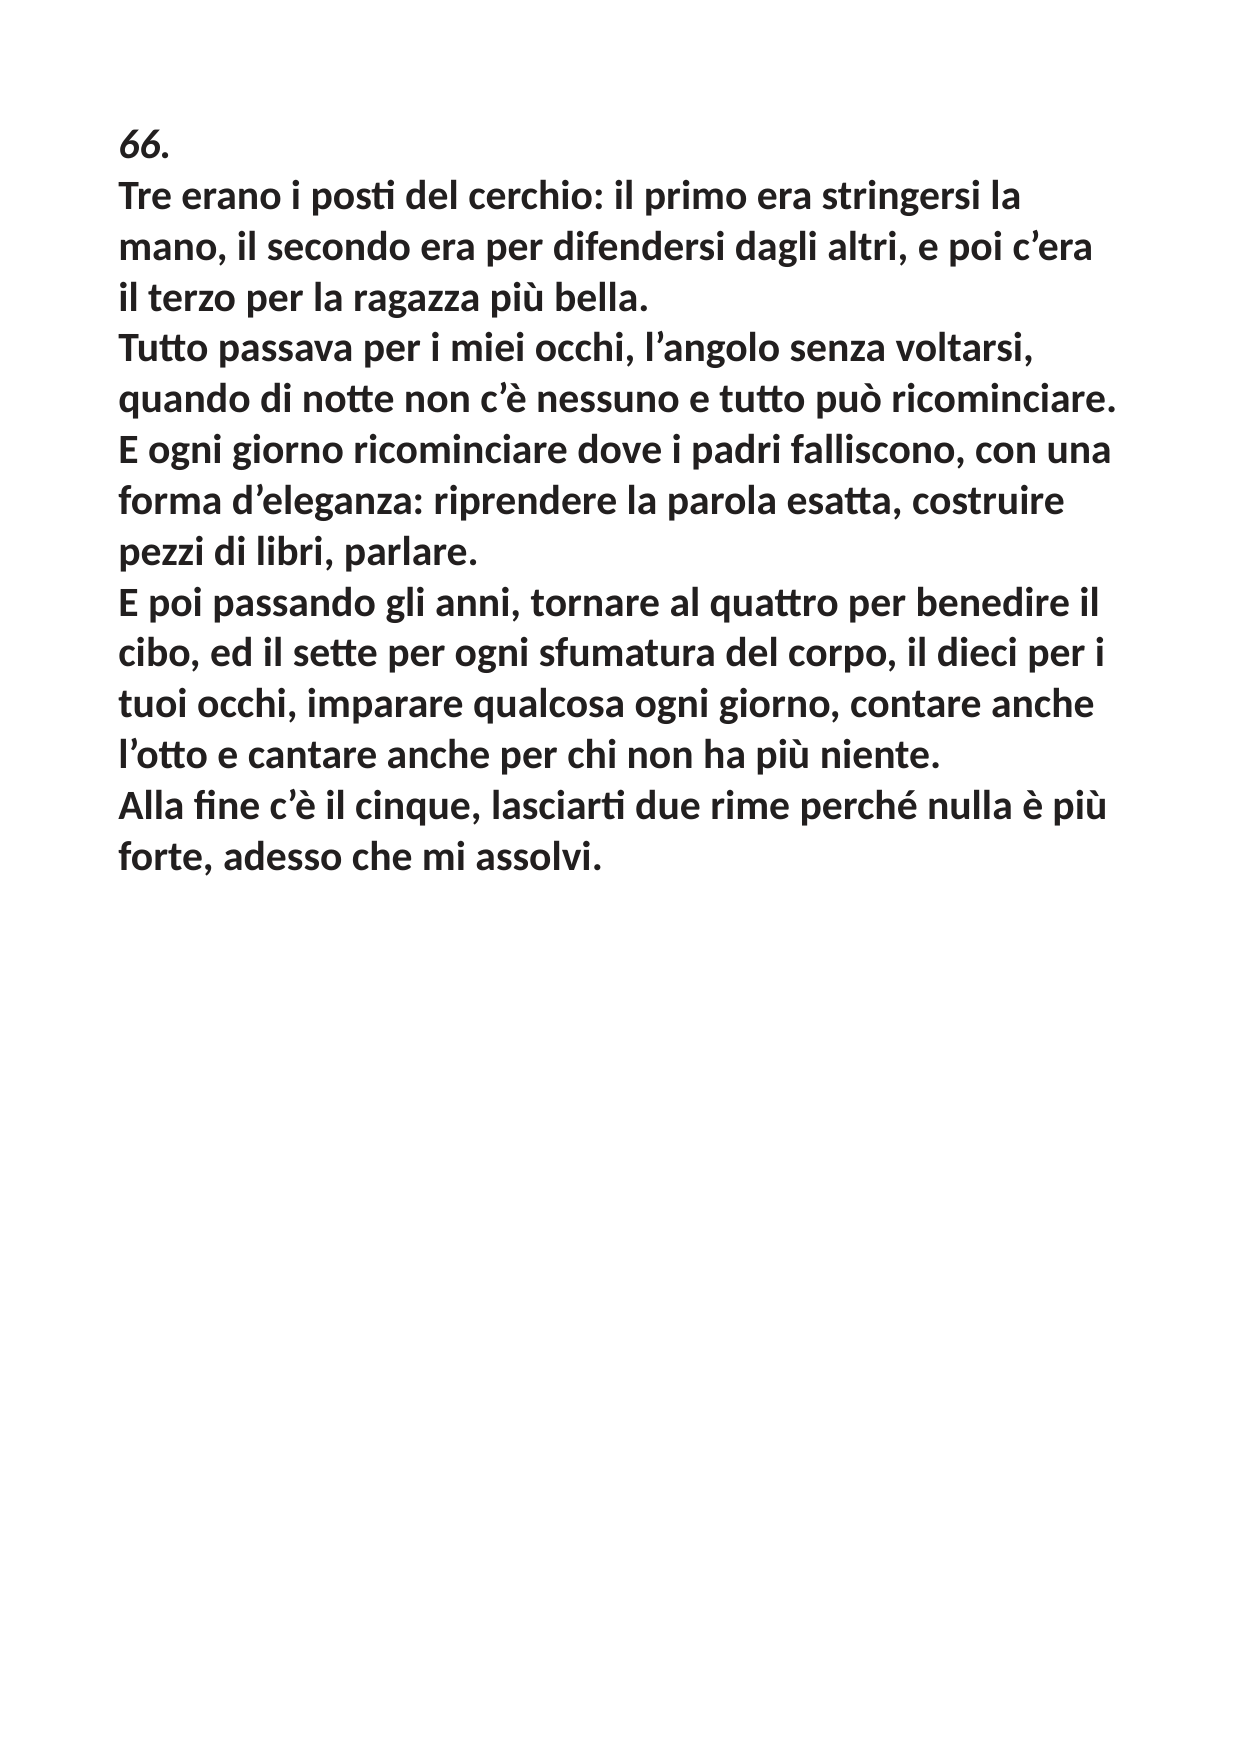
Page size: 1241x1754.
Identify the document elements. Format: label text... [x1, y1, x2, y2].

text E ogni giorno ricominciare dove i padri falliscono, con una forma d’eleganza: riprendere la parola esatta, costruire pezzi di libri, parlare. [118, 423, 1122, 576]
text Tutto passava per i miei occhi, l’angolo senza voltarsi, quando di notte non c’è nessuno e tutto può ricominciare. [118, 321, 1122, 423]
text Alla fine c’è il cinque, lasciarti due rime perché nulla è più forte, adesso che mi assolvi. [118, 779, 1122, 881]
text 66. [118, 118, 1122, 169]
text E poi passando gli anni, tornare al quattro per benedire il cibo, ed il sette per ogni sfumatura del corpo, il dieci per i tuoi occhi, imparare qualcosa ogni giorno, contare anche l’otto e cantare anche per chi non ha più niente. [118, 576, 1122, 779]
text Tre erano i posti del cerchio: il primo era stringersi la mano, il secondo era per difendersi dagli altri, e poi c’era il terzo per la ragazza più bella. [118, 169, 1122, 321]
